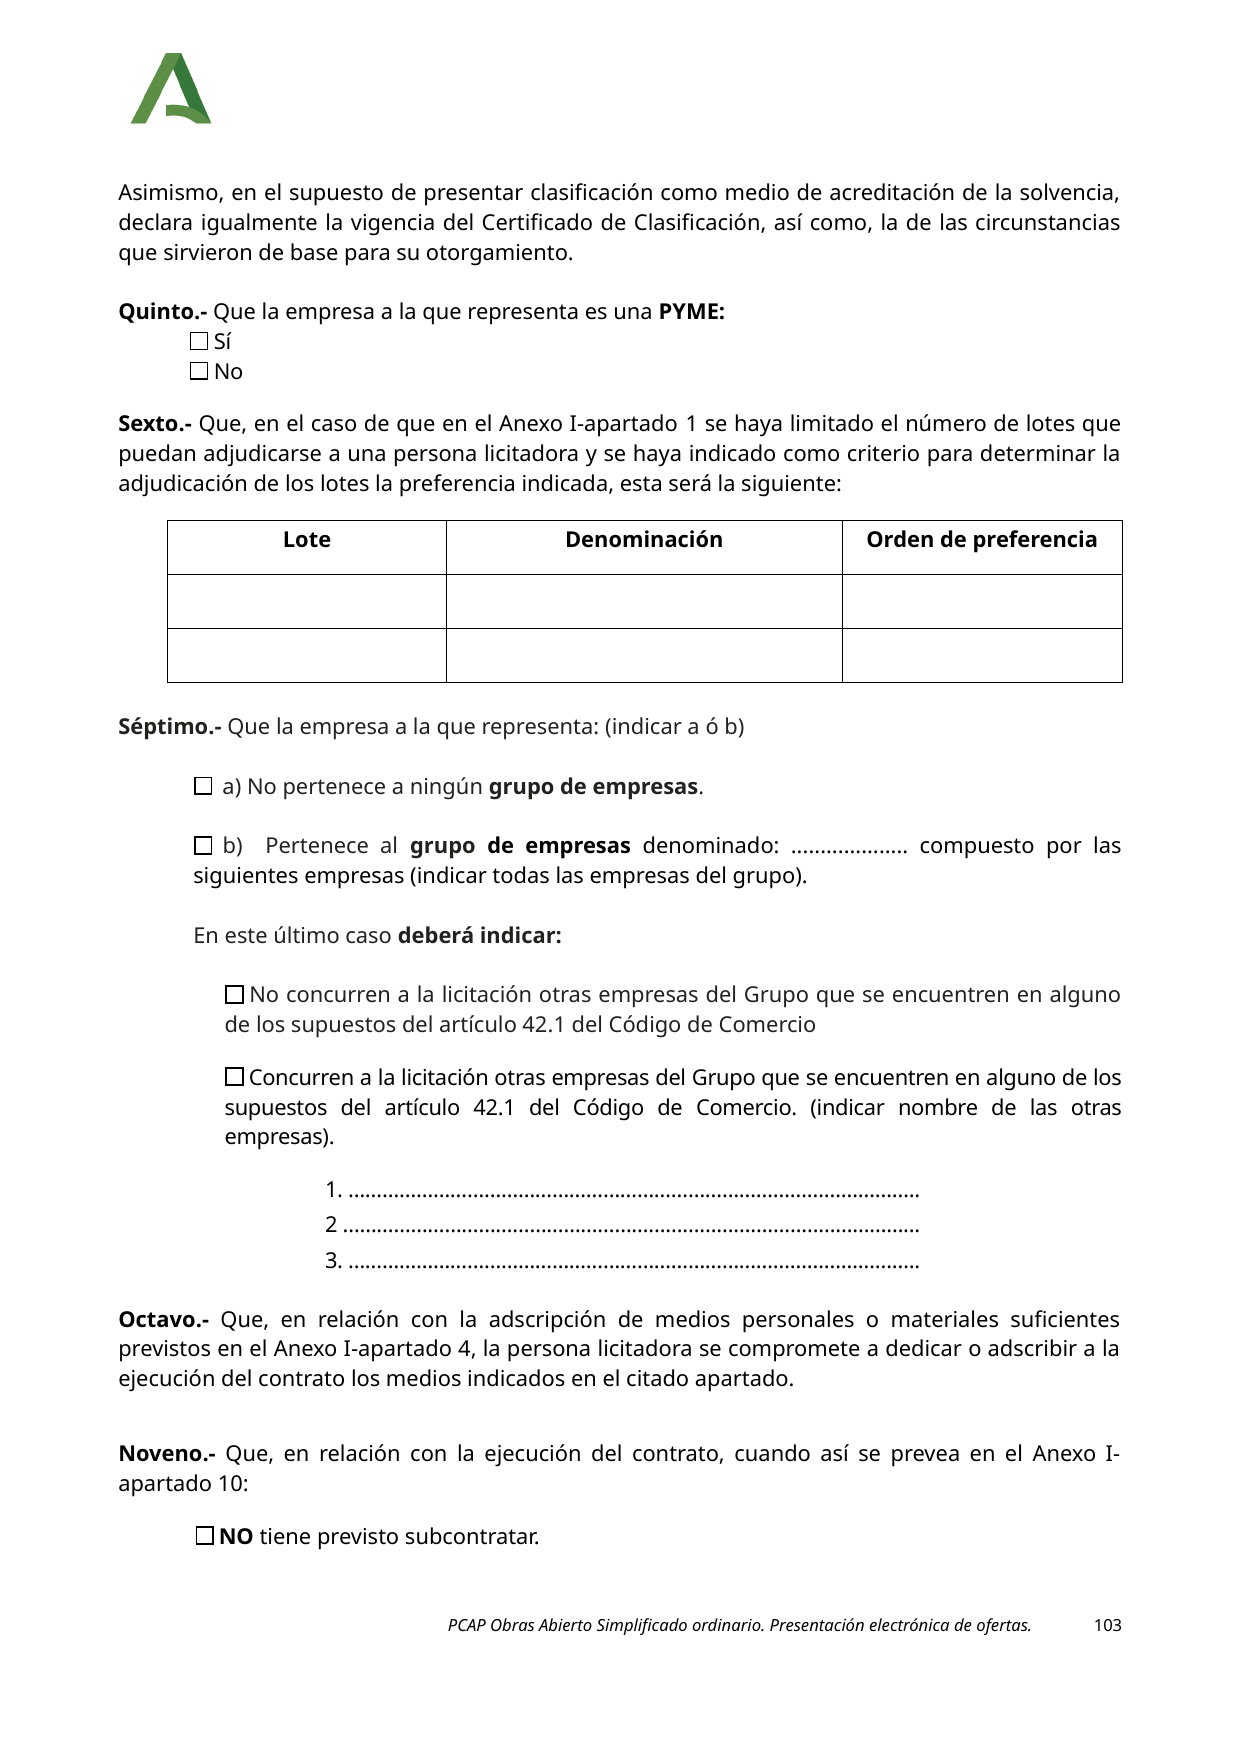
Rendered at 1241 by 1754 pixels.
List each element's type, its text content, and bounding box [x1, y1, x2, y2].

text Sexto.- Que, en el caso de que en el Anexo I-apartado 1 se haya limitado el número de lotes que puedan adjudicarse a una persona licitadora y se haya indicado como criterio para determinar la adjudicación de los lotes la preferencia indicada, esta será la siguiente: [118, 408, 1122, 498]
list No concurren a la licitación otras empresas del Grupo que se encuentren en alguno de los supuestos del artículo 42.1 del Código de Comercio [189, 979, 1122, 1039]
table_cell [843, 629, 1122, 682]
text 2 ………………………………………………………………………………………... [325, 1209, 1122, 1239]
list b) Pertenece al grupo de empresas denominado: .................... compuesto por las siguientes empresas (indicar todas las empresas del grupo). [156, 830, 1122, 890]
table_header Lote [168, 521, 446, 574]
list En este último caso deberá indicar: [156, 920, 1122, 949]
table_header Denominación [447, 521, 842, 574]
text No [189, 356, 1122, 386]
list Concurren a la licitación otras empresas del Grupo que se encuentren en alguno de los supuestos del artículo 42.1 del Código de Comercio. (indicar nombre de las otras empresas). [189, 1062, 1122, 1151]
text Noveno.- Que, en relación con la ejecución del contrato, cuando así se prevea en el Anexo I-apartado 10: [118, 1438, 1122, 1498]
text NO tiene previsto subcontratar. [195, 1521, 1122, 1551]
table_cell [168, 629, 446, 682]
list Séptimo.- Que la empresa a la que representa: (indicar a ó b) [118, 711, 1122, 741]
text Octavo.- Que, en relación con la adscripción de medios personales o materiales suficientes previstos en el Anexo I-apartado 4, la persona licitadora se compromete a dedicar o adscribir a la ejecución del contrato los medios indicados en el citado apartado. [118, 1304, 1122, 1393]
table_header Orden de preferencia [843, 521, 1122, 574]
list 3. ……………………………………………………………………………………….. [325, 1245, 1122, 1275]
table_cell [447, 575, 842, 628]
list a) No pertenece a ningún grupo de empresas. [156, 771, 1122, 801]
picture [127, 48, 216, 128]
text Quinto.- Que la empresa a la que representa es una PYME: [118, 296, 1122, 326]
table_cell [447, 629, 842, 682]
table_cell [843, 575, 1122, 628]
text Sí [189, 326, 1122, 356]
text Asimismo, en el supuesto de presentar clasificación como medio de acreditación de la solvencia, declara igualmente la vigencia del Certificado de Clasificación, así como, la de las circunstancias que sirvieron de base para su otorgamiento. [118, 177, 1122, 266]
table_cell [168, 575, 446, 628]
text 1. ……………………………………………………………………………………….. [325, 1174, 1122, 1203]
